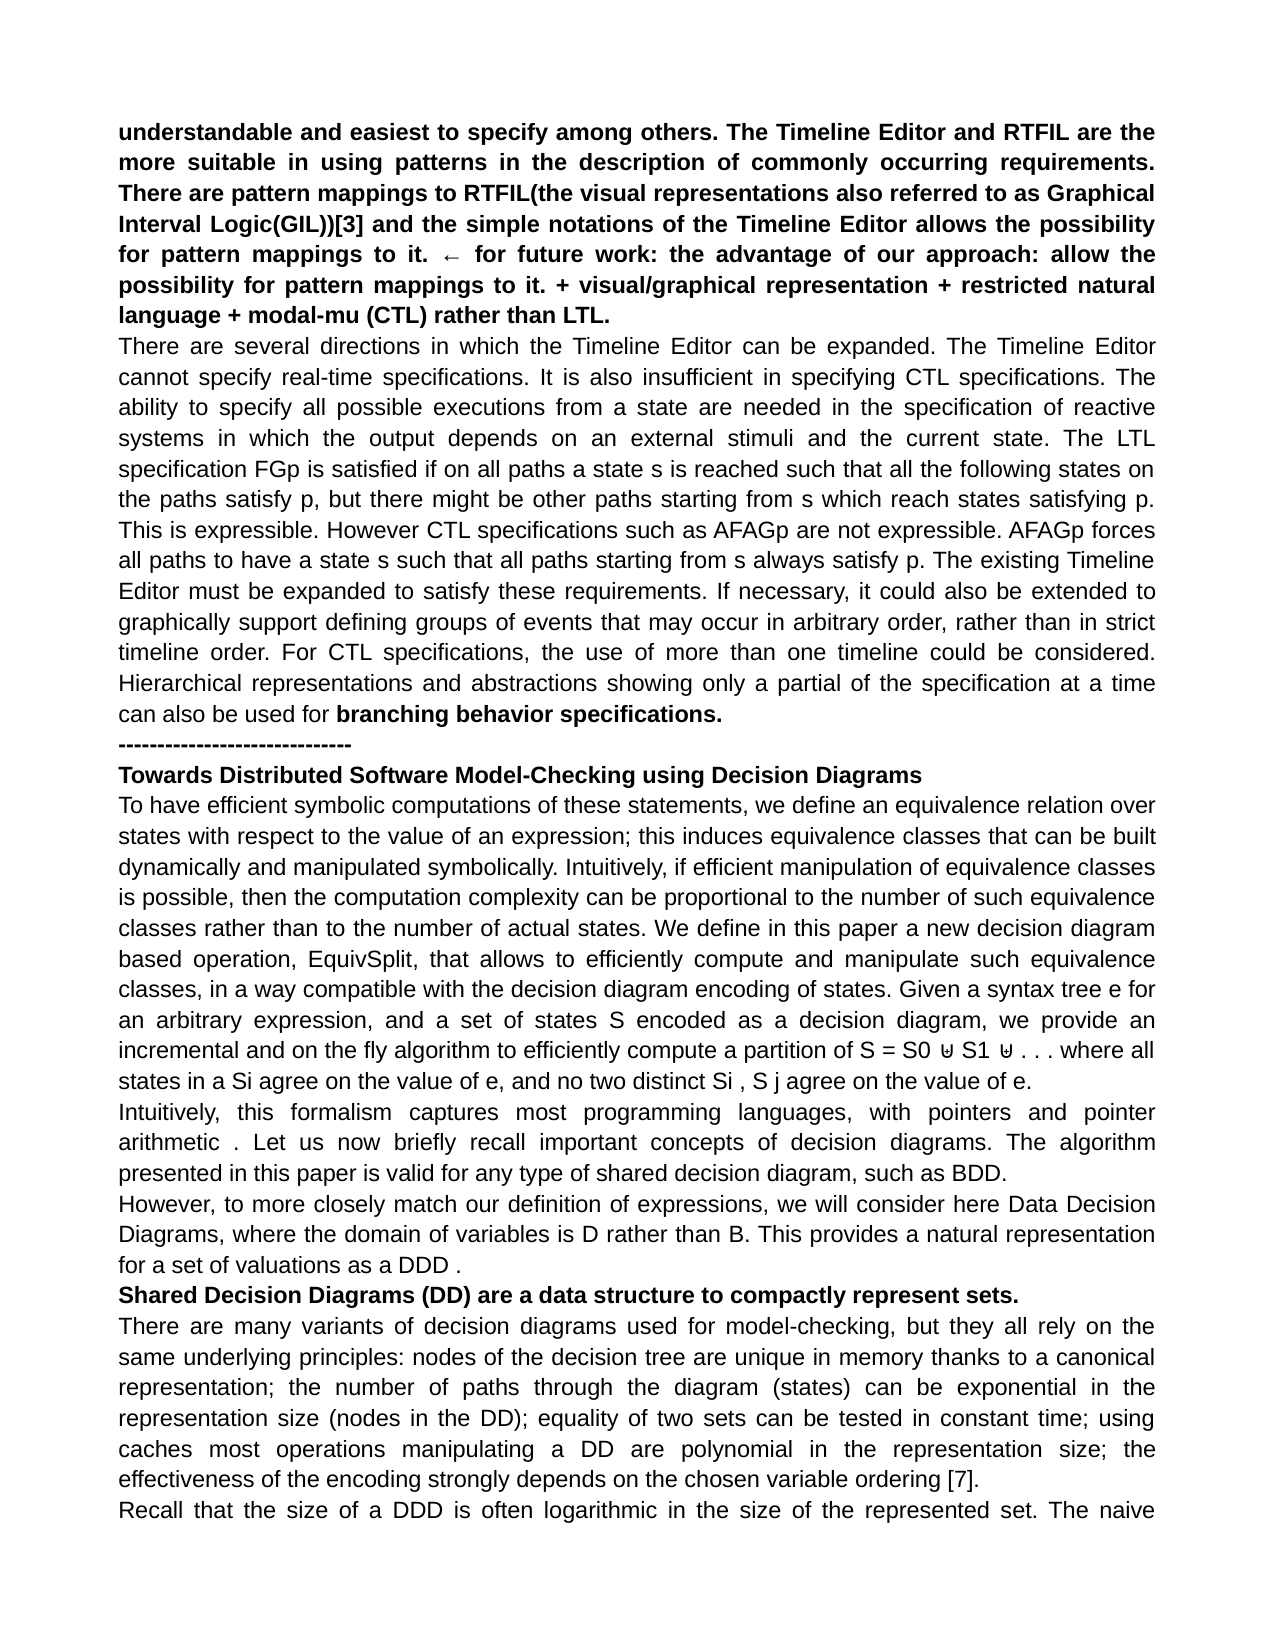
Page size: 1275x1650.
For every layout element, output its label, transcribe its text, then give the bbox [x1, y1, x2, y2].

text There are several directions in which the Timeline Editor can be expanded. The Timeline Editor cannot specify real-time specifications. It is also insufficient in specifying CTL specifications. The ability to specify all possible executions from a state are needed in the specification of reactive systems in which the output depends on an external stimuli and the current state. The LTL specification FGp is satisfied if on all paths a state s is reached such that all the following states on the paths satisfy p, but there might be other paths starting from s which reach states satisfying p. This is expressible. However CTL specifications such as AFAGp are not expressible. AFAGp forces all paths to have a state s such that all paths starting from s always satisfy p. The existing Timeline Editor must be expanded to satisfy these requirements. If necessary, it could also be extended to graphically support defining groups of events that may occur in arbitrary order, rather than in strict timeline order. For CTL specifications, the use of more than one timeline could be considered. Hierarchical representations and abstractions showing only a partial of the specification at a time can also be used for branching behavior specifications. [118, 332, 1157, 727]
text However, to more closely match our definition of expressions, we will consider here Data Decision Diagrams, where the domain of variables is D rather than B. This provides a natural representation for a set of valuations as a DDD . [118, 1190, 1157, 1278]
text Shared Decision Diagrams (DD) are a data structure to compactly represent sets. [118, 1282, 1157, 1309]
text ------------------------------ [118, 731, 1157, 757]
text understandable and easiest to specify among others. The Timeline Editor and RTFIL are the more suitable in using patterns in the description of commonly occurring requirements. There are pattern mappings to RTFIL(the visual representations also referred to as Graphical Interval Logic(GIL))[3] and the simple notations of the Timeline Editor allows the possibility for pattern mappings to it. ← for future work: the advantage of our approach: allow the possibility for pattern mappings to it. + visual/graphical representation + restricted natural language + modal-mu (CTL) rather than LTL. [118, 118, 1157, 329]
text Intuitively, this formalism captures most programming languages, with pointers and pointer arithmetic . Let us now briefly recall important concepts of decision diagrams. The algorithm presented in this paper is valid for any type of shared decision diagram, such as BDD. [118, 1098, 1157, 1186]
text Towards Distributed Software Model-Checking using Decision Diagrams [118, 761, 1157, 788]
text Recall that the size of a DDD is often logarithmic in the size of the represented set. The naive [118, 1496, 1157, 1523]
text There are many variants of decision diagrams used for model-checking, but they all rely on the same underlying principles: nodes of the decision tree are unique in memory thanks to a canonical representation; the number of paths through the diagram (states) can be exponential in the representation size (nodes in the DD); equality of two sets can be tested in constant time; using caches most operations manipulating a DD are polynomial in the representation size; the effectiveness of the encoding strongly depends on the chosen variable ordering [7]. [118, 1312, 1157, 1492]
text To have efficient symbolic computations of these statements, we define an equivalence relation over states with respect to the value of an expression; this induces equivalence classes that can be built dynamically and manipulated symbolically. Intuitively, if efficient manipulation of equivalence classes is possible, then the computation complexity can be proportional to the number of such equivalence classes rather than to the number of actual states. We define in this paper a new decision diagram based operation, EquivSplit, that allows to efficiently compute and manipulate such equivalence classes, in a way compatible with the decision diagram encoding of states. Given a syntax tree e for an arbitrary expression, and a set of states S encoded as a decision diagram, we provide an incremental and on the fly algorithm to efficiently compute a partition of S = S0 ⊎ S1 ⊎ . . . where all states in a Si agree on the value of e, and no two distinct Si , S j agree on the value of e. [118, 792, 1157, 1094]
